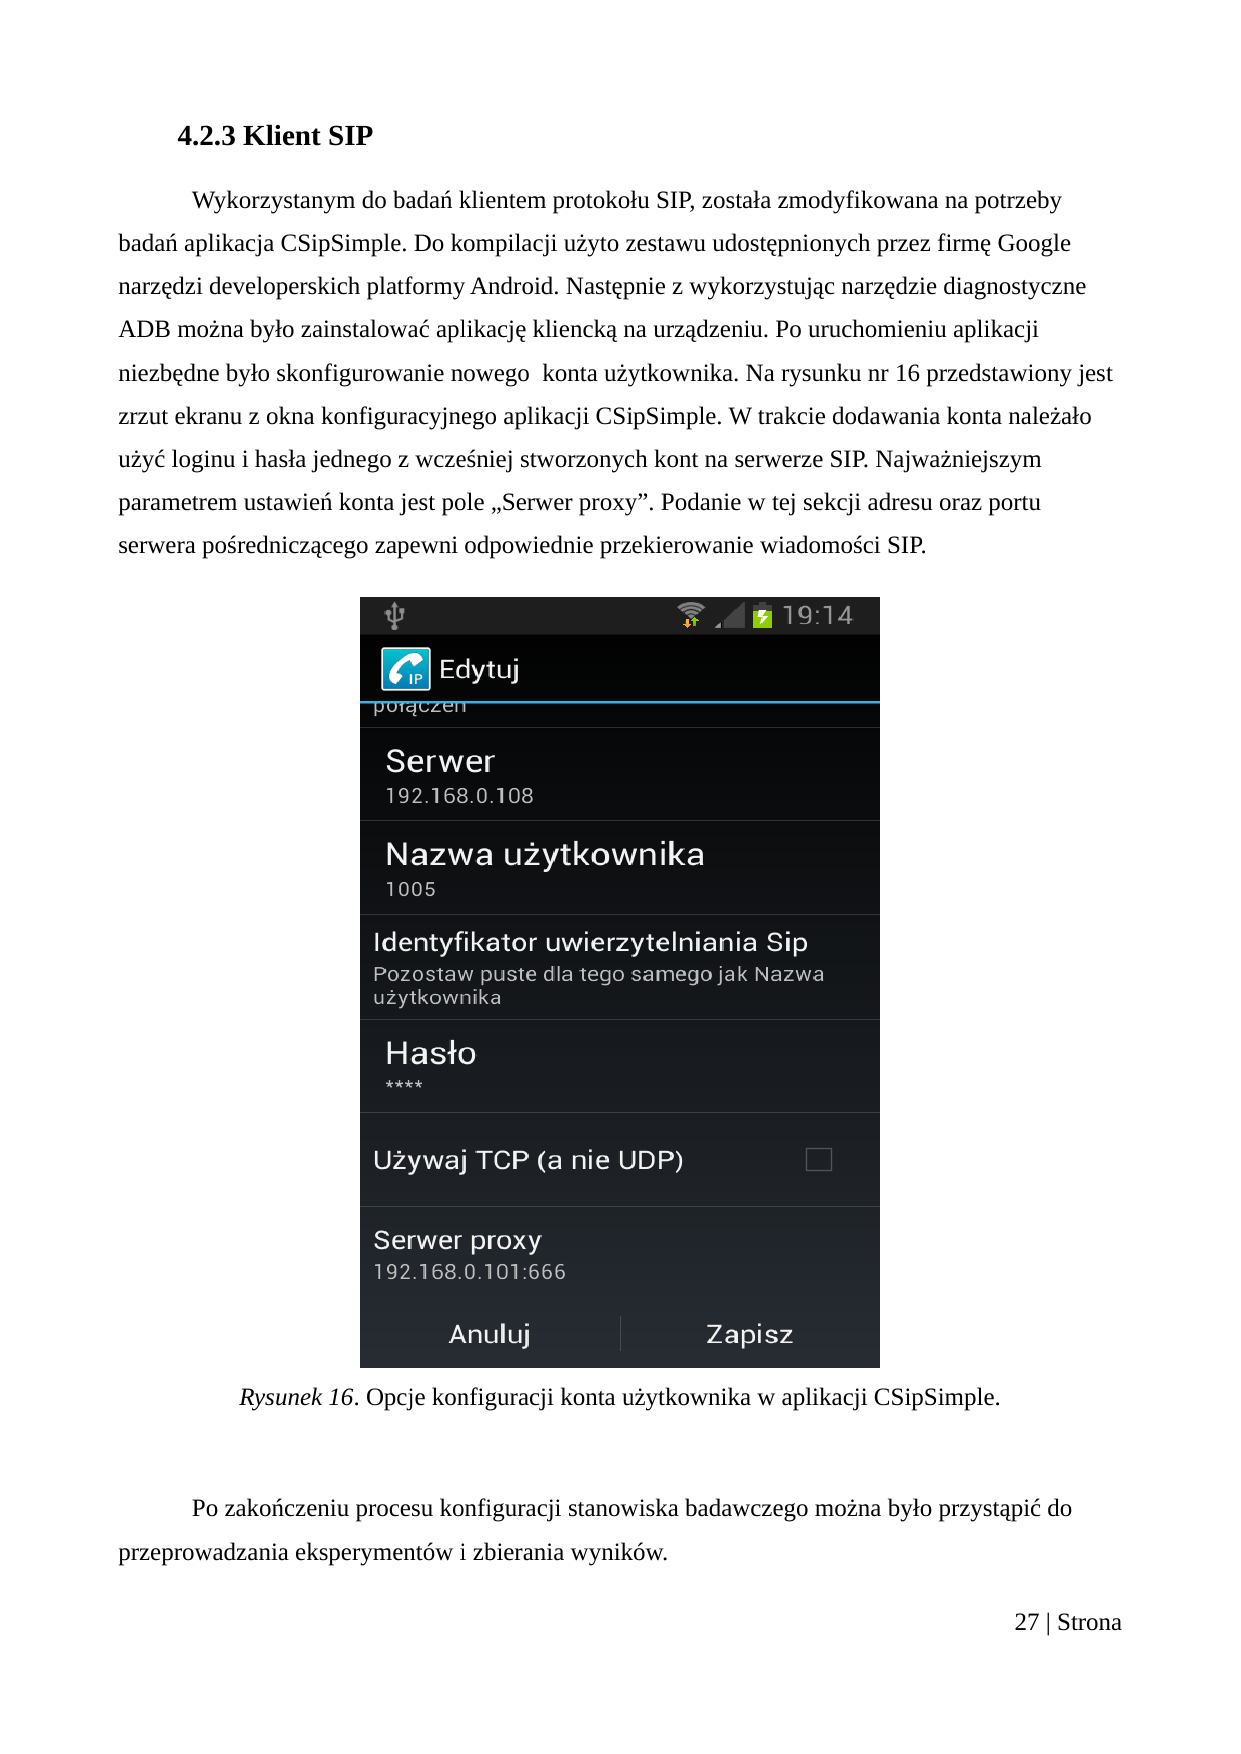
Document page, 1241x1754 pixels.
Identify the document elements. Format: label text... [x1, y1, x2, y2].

subtitle 4.2.3 Klient SIP [177, 118, 1122, 152]
text Wykorzystanym do badań klientem protokołu SIP, została zmodyfikowana na potrzeby badań aplikacja CSipSimple. Do kompilacji użyto zestawu udostępnionych przez firmę Google narzędzi developerskich platformy Android. Następnie z wykorzystując narzędzie diagnostyczne ADB można było zainstalować aplikację kliencką na urządzeniu. Po uruchomieniu aplikacji niezbędne było skonfigurowanie nowego konta użytkownika. Na rysunku nr 16 przedstawiony jest zrzut ekranu z okna konfiguracyjnego aplikacji CSipSimple. W trakcie dodawania konta należało użyć loginu i hasła jednego z wcześniej stworzonych kont na serwerze SIP. Najważniejszym parametrem ustawień konta jest pole „Serwer proxy”. Podanie w tej sekcji adresu oraz portu serwera pośredniczącego zapewni odpowiednie przekierowanie wiadomości SIP. [118, 185, 1122, 559]
text Rysunek 16. Opcje konfiguracji konta użytkownika w aplikacji CSipSimple. [118, 1368, 1122, 1411]
text Po zakończeniu procesu konfiguracji stanowiska badawczego można było przystąpić do przeprowadzania eksperymentów i zbierania wyników. [118, 1493, 1122, 1565]
picture [360, 597, 880, 1368]
